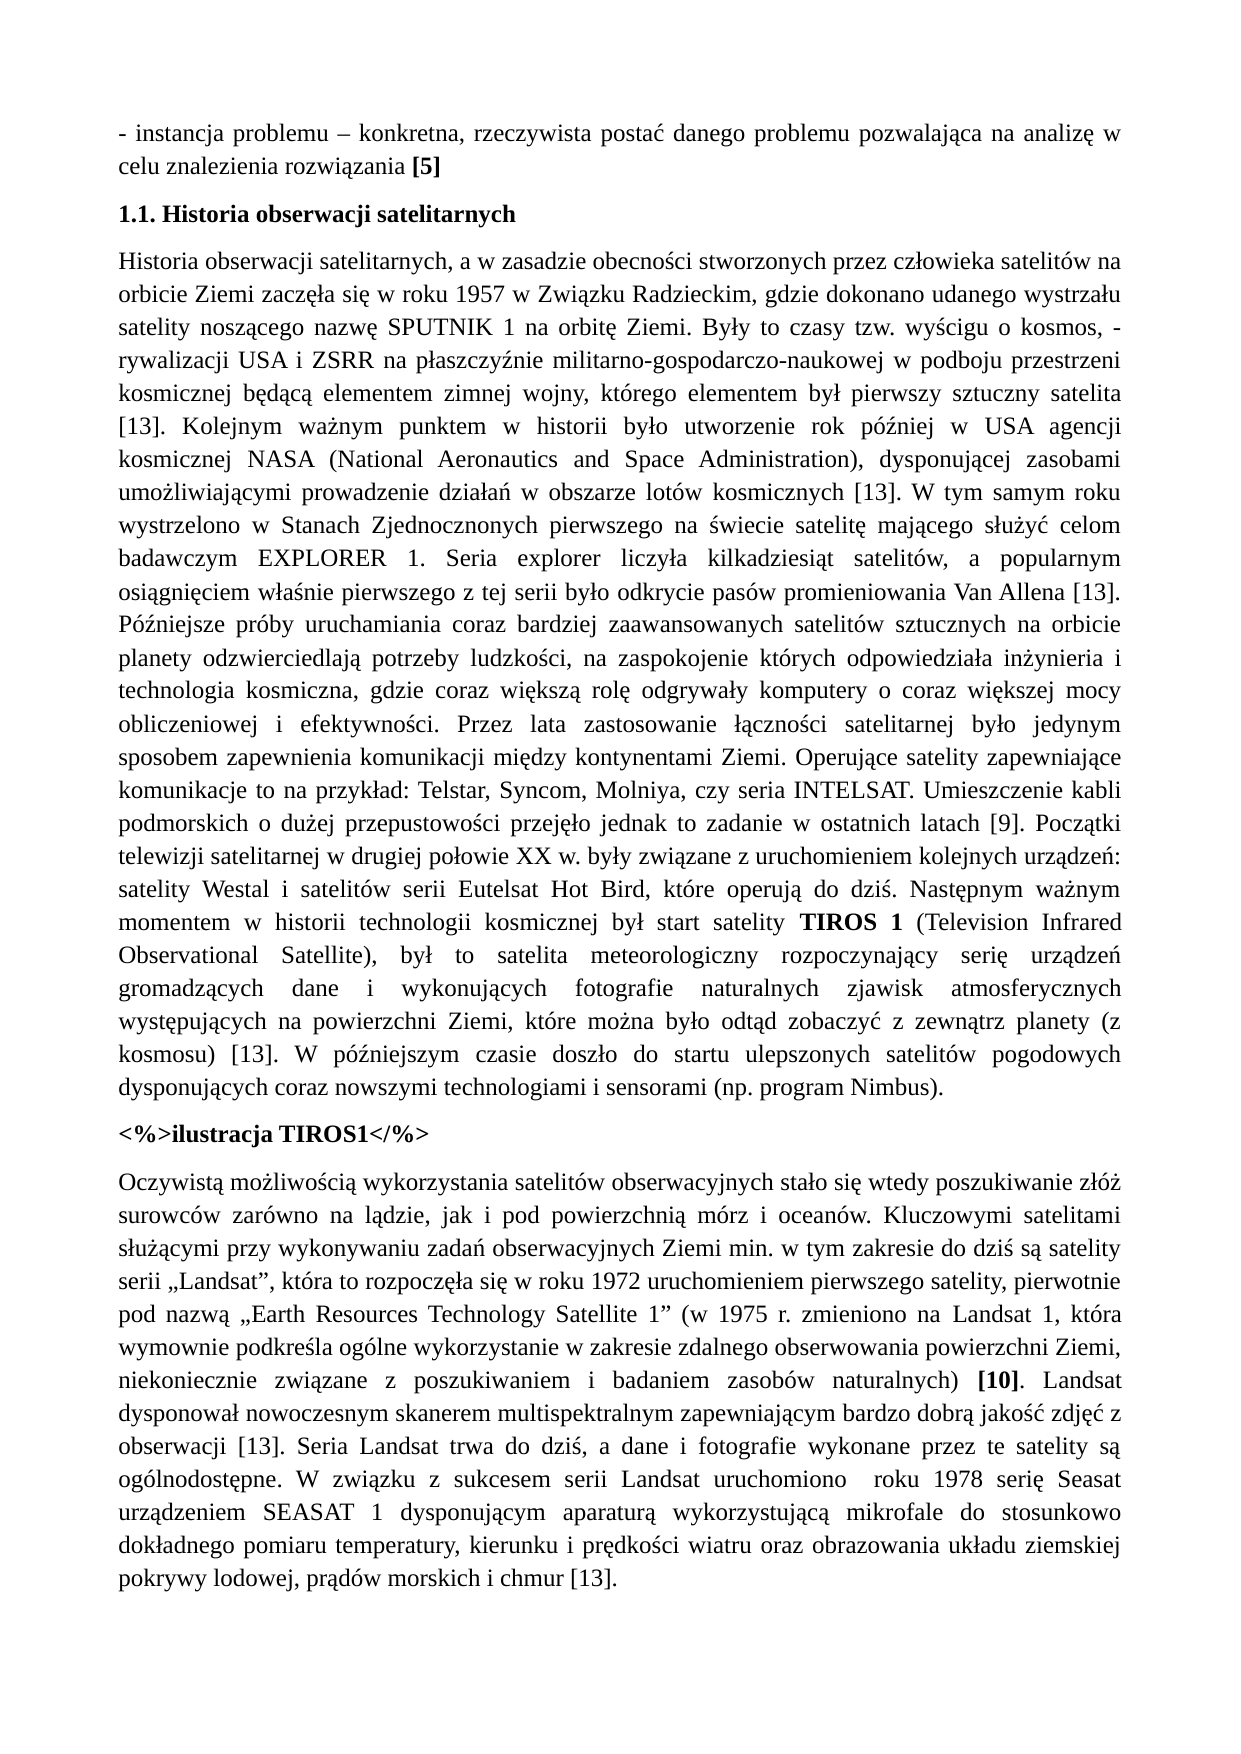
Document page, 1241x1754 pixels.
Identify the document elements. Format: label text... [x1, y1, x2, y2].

text - instancja problemu – konkretna, rzeczywista postać danego problemu pozwalająca na analizę w celu znalezienia rozwiązania [5] [118, 118, 1122, 180]
text <%>ilustracja TIROS1</%> [118, 1119, 1122, 1148]
text Historia obserwacji satelitarnych, a w zasadzie obecności stworzonych przez człowieka satelitów na orbicie Ziemi zaczęła się w roku 1957 w Związku Radzieckim, gdzie dokonano udanego wystrzału satelity noszącego nazwę SPUTNIK 1 na orbitę Ziemi. Były to czasy tzw. wyścigu o kosmos, - rywalizacji USA i ZSRR na płaszczyźnie militarno-gospodarczo-naukowej w podboju przestrzeni kosmicznej będącą elementem zimnej wojny, którego elementem był pierwszy sztuczny satelita [13]. Kolejnym ważnym punktem w historii było utworzenie rok później w USA agencji kosmicznej NASA (National Aeronautics and Space Administration), dysponującej zasobami umożliwiającymi prowadzenie działań w obszarze lotów kosmicznych [13]. W tym samym roku wystrzelono w Stanach Zjednocznonych pierwszego na świecie satelitę mającego służyć celom badawczym EXPLORER 1. Seria explorer liczyła kilkadziesiąt satelitów, a popularnym osiągnięciem właśnie pierwszego z tej serii było odkrycie pasów promieniowania Van Allena [13]. Późniejsze próby uruchamiania coraz bardziej zaawansowanych satelitów sztucznych na orbicie planety odzwierciedlają potrzeby ludzkości, na zaspokojenie których odpowiedziała inżynieria i technologia kosmiczna, gdzie coraz większą rolę odgrywały komputery o coraz większej mocy obliczeniowej i efektywności. Przez lata zastosowanie łączności satelitarnej było jedynym sposobem zapewnienia komunikacji między kontynentami Ziemi. Operujące satelity zapewniające komunikacje to na przykład: Telstar, Syncom, Molniya, czy seria INTELSAT. Umieszczenie kabli podmorskich o dużej przepustowości przejęło jednak to zadanie w ostatnich latach [9]. Początki telewizji satelitarnej w drugiej połowie XX w. były związane z uruchomieniem kolejnych urządzeń: satelity Westal i satelitów serii Eutelsat Hot Bird, które operują do dziś. Następnym ważnym momentem w historii technologii kosmicznej był start satelity TIROS 1 (Television Infrared Observational Satellite), był to satelita meteorologiczny rozpoczynający serię urządzeń gromadzących dane i wykonujących fotografie naturalnych zjawisk atmosferycznych występujących na powierzchni Ziemi, które można było odtąd zobaczyć z zewnątrz planety (z kosmosu) [13]. W późniejszym czasie doszło do startu ulepszonych satelitów pogodowych dysponujących coraz nowszymi technologiami i sensorami (np. program Nimbus). [118, 246, 1122, 1101]
text Oczywistą możliwością wykorzystania satelitów obserwacyjnych stało się wtedy poszukiwanie złóż surowców zarówno na lądzie, jak i pod powierzchnią mórz i oceanów. Kluczowymi satelitami służącymi przy wykonywaniu zadań obserwacyjnych Ziemi min. w tym zakresie do dziś są satelity serii „Landsat”, która to rozpoczęła się w roku 1972 uruchomieniem pierwszego satelity, pierwotnie pod nazwą „Earth Resources Technology Satellite 1” (w 1975 r. zmieniono na Landsat 1, która wymownie podkreśla ogólne wykorzystanie w zakresie zdalnego obserwowania powierzchni Ziemi, niekoniecznie związane z poszukiwaniem i badaniem zasobów naturalnych) [10]. Landsat dysponował nowoczesnym skanerem multispektralnym zapewniającym bardzo dobrą jakość zdjęć z obserwacji [13]. Seria Landsat trwa do dziś, a dane i fotografie wykonane przez te satelity są ogólnodostępne. W związku z sukcesem serii Landsat uruchomiono roku 1978 serię Seasat urządzeniem SEASAT 1 dysponującym aparaturą wykorzystującą mikrofale do stosunkowo dokładnego pomiaru temperatury, kierunku i prędkości wiatru oraz obrazowania układu ziemskiej pokrywy lodowej, prądów morskich i chmur [13]. [118, 1167, 1122, 1592]
text 1.1. Historia obserwacji satelitarnych [118, 199, 1122, 227]
